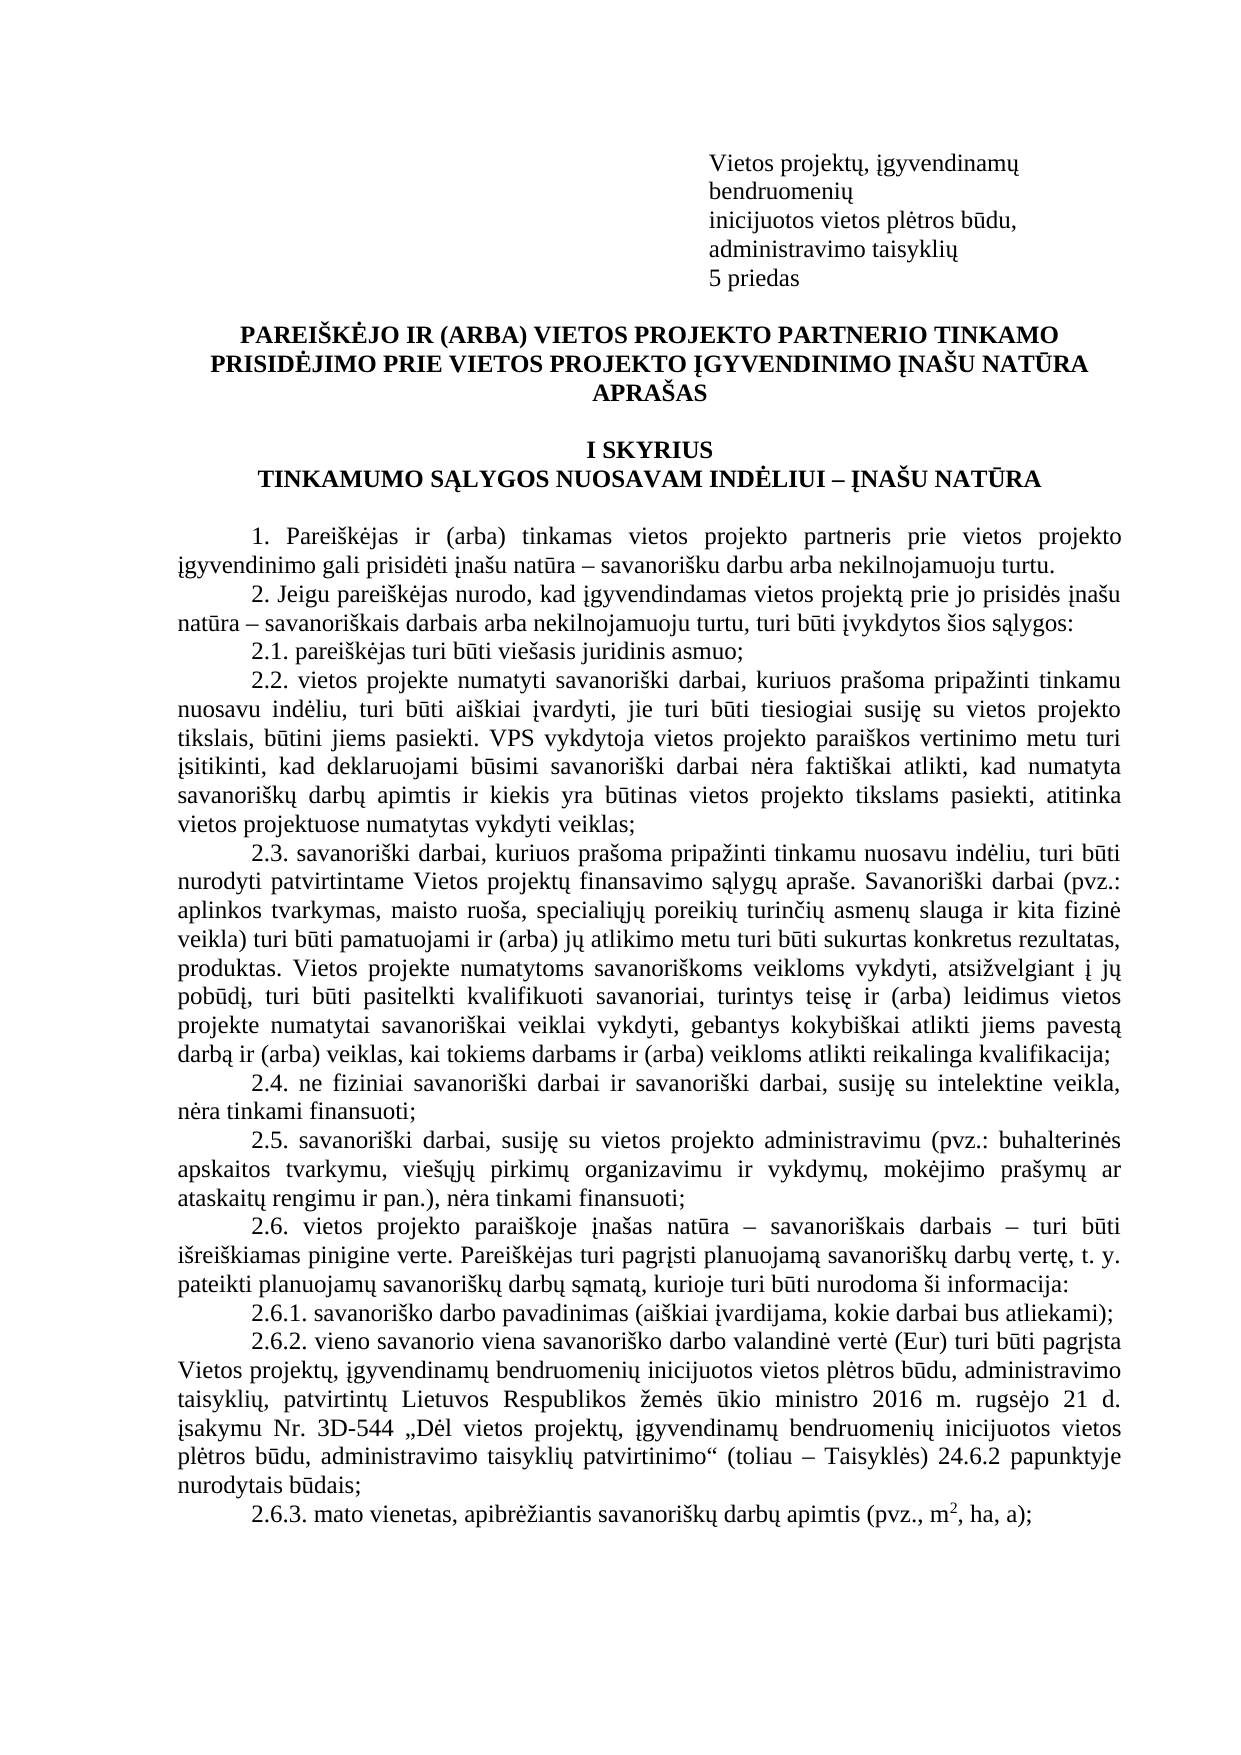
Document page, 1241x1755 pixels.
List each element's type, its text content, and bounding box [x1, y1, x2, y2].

text 5 priedas [177, 263, 1122, 291]
text 2.2. vietos projekte numatyti savanoriški darbai, kuriuos prašoma pripažinti tinkamu nuosavu indėliu, turi būti aiškiai įvardyti, jie turi būti tiesiogiai susiję su vietos projekto tikslais, būtini jiems pasiekti. VPS vykdytoja vietos projekto paraiškos vertinimo metu turi įsitikinti, kad deklaruojami būsimi savanoriški darbai nėra faktiškai atlikti, kad numatyta savanoriškų darbų apimtis ir kiekis yra būtinas vietos projekto tikslams pasiekti, atitinka vietos projektuose numatytas vykdyti veiklas; [177, 665, 1122, 838]
text Vietos projektų, įgyvendinamų bendruomenių [709, 148, 1122, 205]
text 2.6.2. vieno savanorio viena savanoriško darbo valandinė vertė (Eur) turi būti pagrįsta Vietos projektų, įgyvendinamų bendruomenių inicijuotos vietos plėtros būdu, administravimo taisyklių, patvirtintų Lietuvos Respublikos žemės ūkio ministro 2016 m. rugsėjo 21 d. įsakymu Nr. 3D-544 „Dėl vietos projektų, įgyvendinamų bendruomenių inicijuotos vietos plėtros būdu, administravimo taisyklių patvirtinimo“ (toliau – Taisyklės) 24.6.2 papunktyje nurodytais būdais; [177, 1326, 1122, 1499]
text 2.3. savanoriški darbai, kuriuos prašoma pripažinti tinkamu nuosavu indėliu, turi būti nurodyti patvirtintame Vietos projektų finansavimo sąlygų apraše. Savanoriški darbai (pvz.: aplinkos tvarkymas, maisto ruoša, specialiųjų poreikių turinčių asmenų slauga ir kita fizinė veikla) turi būti pamatuojami ir (arba) jų atlikimo metu turi būti sukurtas konkretus rezultatas, produktas. Vietos projekte numatytoms savanoriškoms veikloms vykdyti, atsižvelgiant į jų pobūdį, turi būti pasitelkti kvalifikuoti savanoriai, turintys teisę ir (arba) leidimus vietos projekte numatytai savanoriškai veiklai vykdyti, gebantys kokybiškai atlikti jiems pavestą darbą ir (arba) veiklas, kai tokiems darbams ir (arba) veikloms atlikti reikalinga kvalifikacija; [177, 838, 1122, 1068]
text 2.6. vietos projekto paraiškoje įnašas natūra – savanoriškais darbais – turi būti išreiškiamas pinigine verte. Pareiškėjas turi pagrįsti planuojamą savanoriškų darbų vertę, t. y. pateikti planuojamų savanoriškų darbų sąmatą, kurioje turi būti nurodoma ši informacija: [177, 1211, 1122, 1298]
text 2.4. ne fiziniai savanoriški darbai ir savanoriški darbai, susiję su intelektine veikla, nėra tinkami finansuoti; [177, 1068, 1122, 1125]
text 1. Pareiškėjas ir (arba) tinkamas vietos projekto partneris prie vietos projekto įgyvendinimo gali prisidėti įnašu natūra – savanorišku darbu arba nekilnojamuoju turtu. [177, 521, 1122, 579]
text 2.6.1. savanoriško darbo pavadinimas (aiškiai įvardijama, kokie darbai bus atliekami); [177, 1298, 1122, 1326]
text inicijuotos vietos plėtros būdu, [709, 205, 1122, 234]
text 2.5. savanoriški darbai, susiję su vietos projekto administravimu (pvz.: buhalterinės apskaitos tvarkymu, viešųjų pirkimų organizavimu ir vykdymų, mokėjimo prašymų ar ataskaitų rengimu ir pan.), nėra tinkami finansuoti; [177, 1125, 1122, 1211]
text 2. Jeigu pareiškėjas nurodo, kad įgyvendindamas vietos projektą prie jo prisidės įnašu natūra – savanoriškais darbais arba nekilnojamuoju turtu, turi būti įvykdytos šios sąlygos: [177, 579, 1122, 636]
text administravimo taisyklių [709, 234, 1122, 263]
text 2.1. pareiškėjas turi būti viešasis juridinis asmuo; [177, 636, 1122, 665]
text 2.6.3. mato vienetas, apibrėžiantis savanoriškų darbų apimtis (pvz., m2, ha, a); [177, 1499, 1122, 1528]
text PAREIŠKĖJO IR (ARBA) VIETOS PROJEKTO PARTNERIO TINKAMO PRISIDĖJIMO PRIE VIETOS PROJEKTO ĮGYVENDINIMO ĮNAŠU NATŪRA APRAŠAS [177, 320, 1122, 406]
text I SKYRIUS [177, 435, 1122, 464]
text TINKAMUMO SĄLYGOS NUOSAVAM INDĖLIUI – ĮNAŠU NATŪRA [177, 464, 1122, 493]
